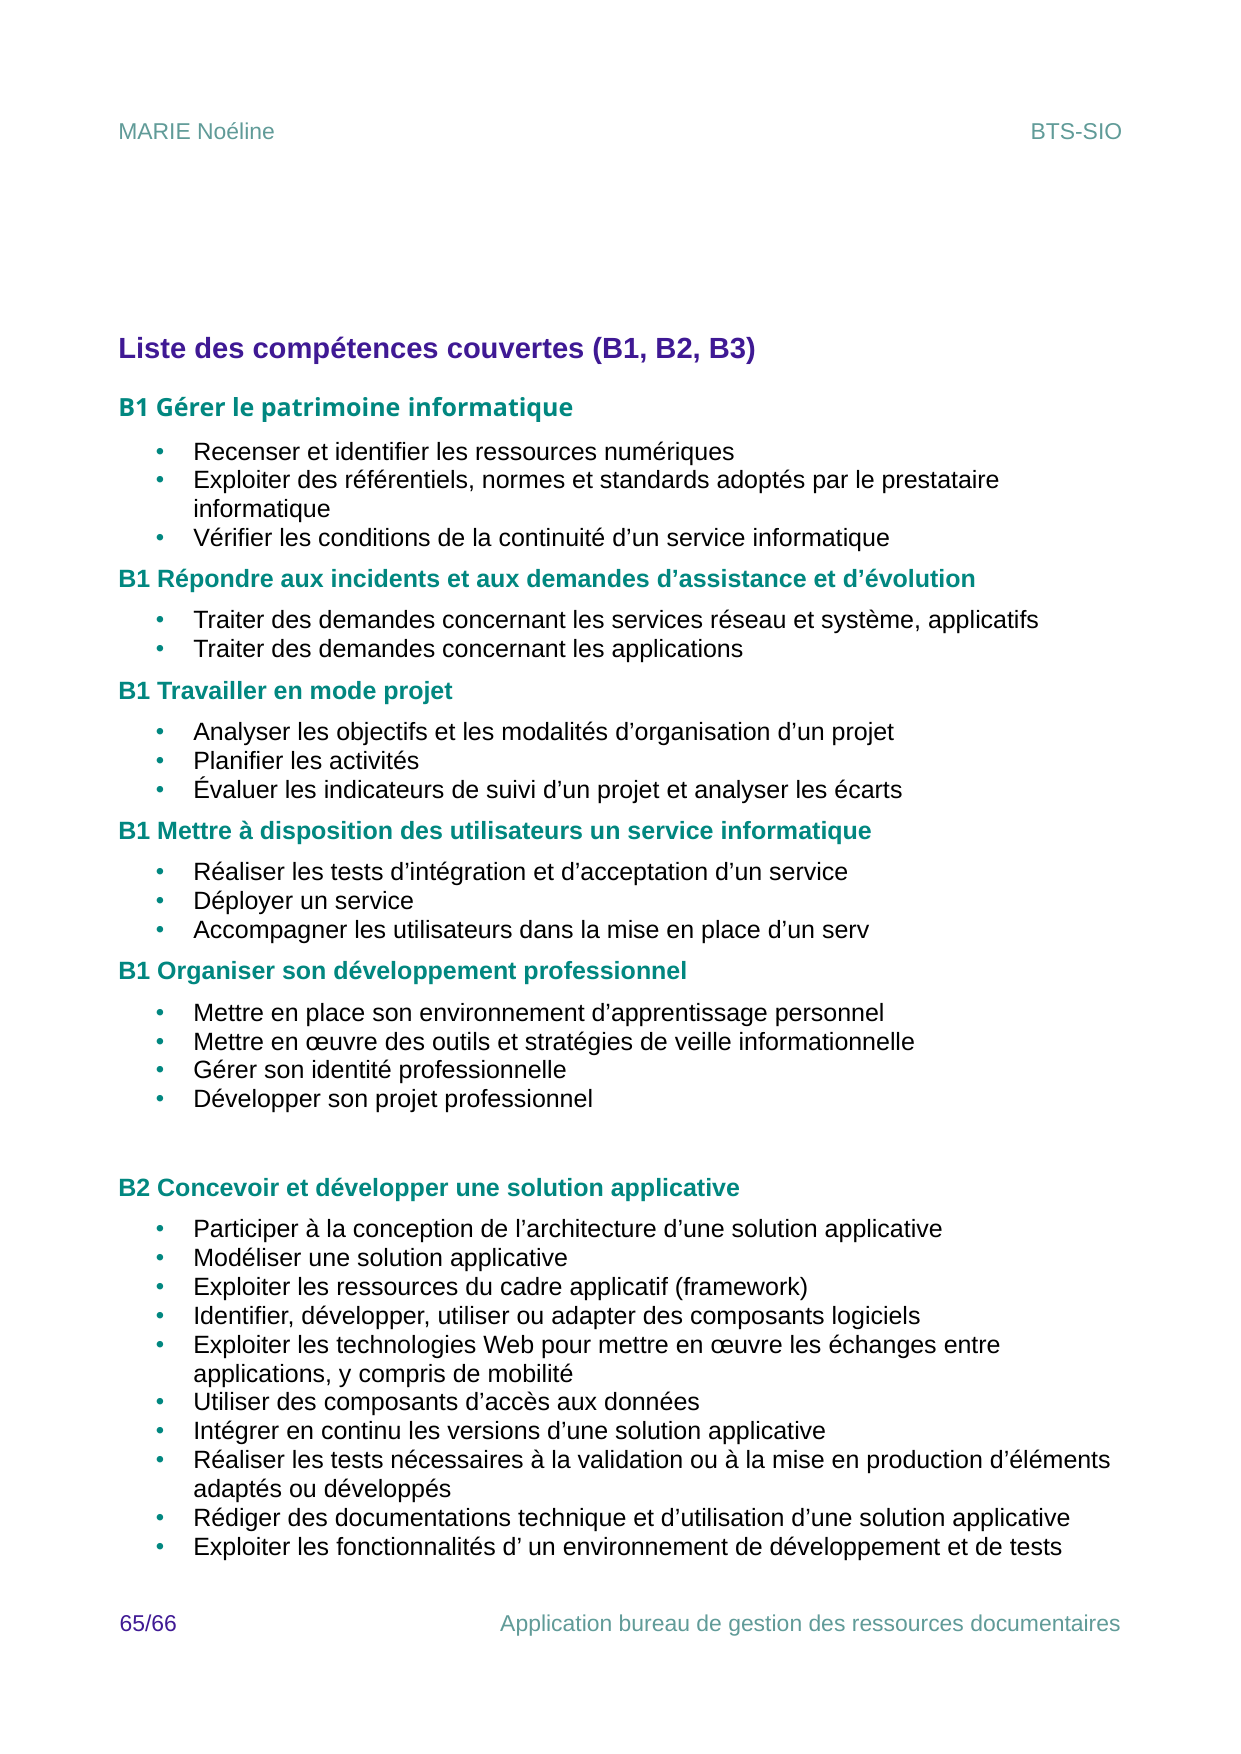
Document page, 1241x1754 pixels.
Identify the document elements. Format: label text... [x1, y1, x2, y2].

list Développer son projet professionnel [156, 1084, 1122, 1113]
list Exploiter les ressources du cadre applicatif (framework) [156, 1272, 1122, 1301]
list Mettre en œuvre des outils et stratégies de veille informationnelle [156, 1026, 1122, 1055]
list Exploiter des référentiels, normes et standards adoptés par le prestataire informatique [156, 465, 1122, 523]
list Traiter des demandes concernant les applications [156, 634, 1122, 663]
subtitle B1 Travailler en mode projet [118, 676, 1122, 704]
list Exploiter les technologies Web pour mettre en œuvre les échanges entre applications, y compris de mobilité [156, 1330, 1122, 1387]
list Déployer un service [156, 886, 1122, 915]
list Traiter des demandes concernant les services réseau et système, applicatifs [156, 606, 1122, 634]
list Analyser les objectifs et les modalités d’organisation d’un projet [156, 717, 1122, 746]
list Gérer son identité professionnelle [156, 1055, 1122, 1084]
list Exploiter les fonctionnalités d’ un environnement de développement et de tests [156, 1532, 1122, 1560]
subtitle B1 Gérer le patrimoine informatique [118, 390, 1122, 424]
list Identifier, développer, utiliser ou adapter des composants logiciels [156, 1301, 1122, 1330]
list Vérifier les conditions de la continuité d’un service informatique [156, 523, 1122, 552]
subtitle B1 Répondre aux incidents et aux demandes d’assistance et d’évolution [118, 564, 1122, 593]
list Recenser et identifier les ressources numériques [156, 436, 1122, 465]
subtitle B1 Mettre à disposition des utilisateurs un service informatique [118, 816, 1122, 845]
list Utiliser des composants d’accès aux données [156, 1387, 1122, 1416]
subtitle Liste des compétences couvertes (B1, B2, B3) [118, 331, 1122, 365]
list Rédiger des documentations technique et d’utilisation d’une solution applicative [156, 1503, 1122, 1532]
list Évaluer les indicateurs de suivi d’un projet et analyser les écarts [156, 775, 1122, 803]
subtitle B2 Concevoir et développer une solution applicative [118, 1173, 1122, 1202]
list Réaliser les tests nécessaires à la validation ou à la mise en production d’éléments adaptés ou développés [156, 1445, 1122, 1503]
list Mettre en place son environnement d’apprentissage personnel [156, 998, 1122, 1026]
list Réaliser les tests d’intégration et d’acceptation d’un service [156, 857, 1122, 886]
list Intégrer en continu les versions d’une solution applicative [156, 1416, 1122, 1445]
list Accompagner les utilisateurs dans la mise en place d’un serv [156, 915, 1122, 944]
subtitle B1 Organiser son développement professionnel [118, 956, 1122, 985]
list Participer à la conception de l’architecture d’une solution applicative [156, 1214, 1122, 1243]
list Planifier les activités [156, 746, 1122, 775]
list Modéliser une solution applicative [156, 1243, 1122, 1272]
